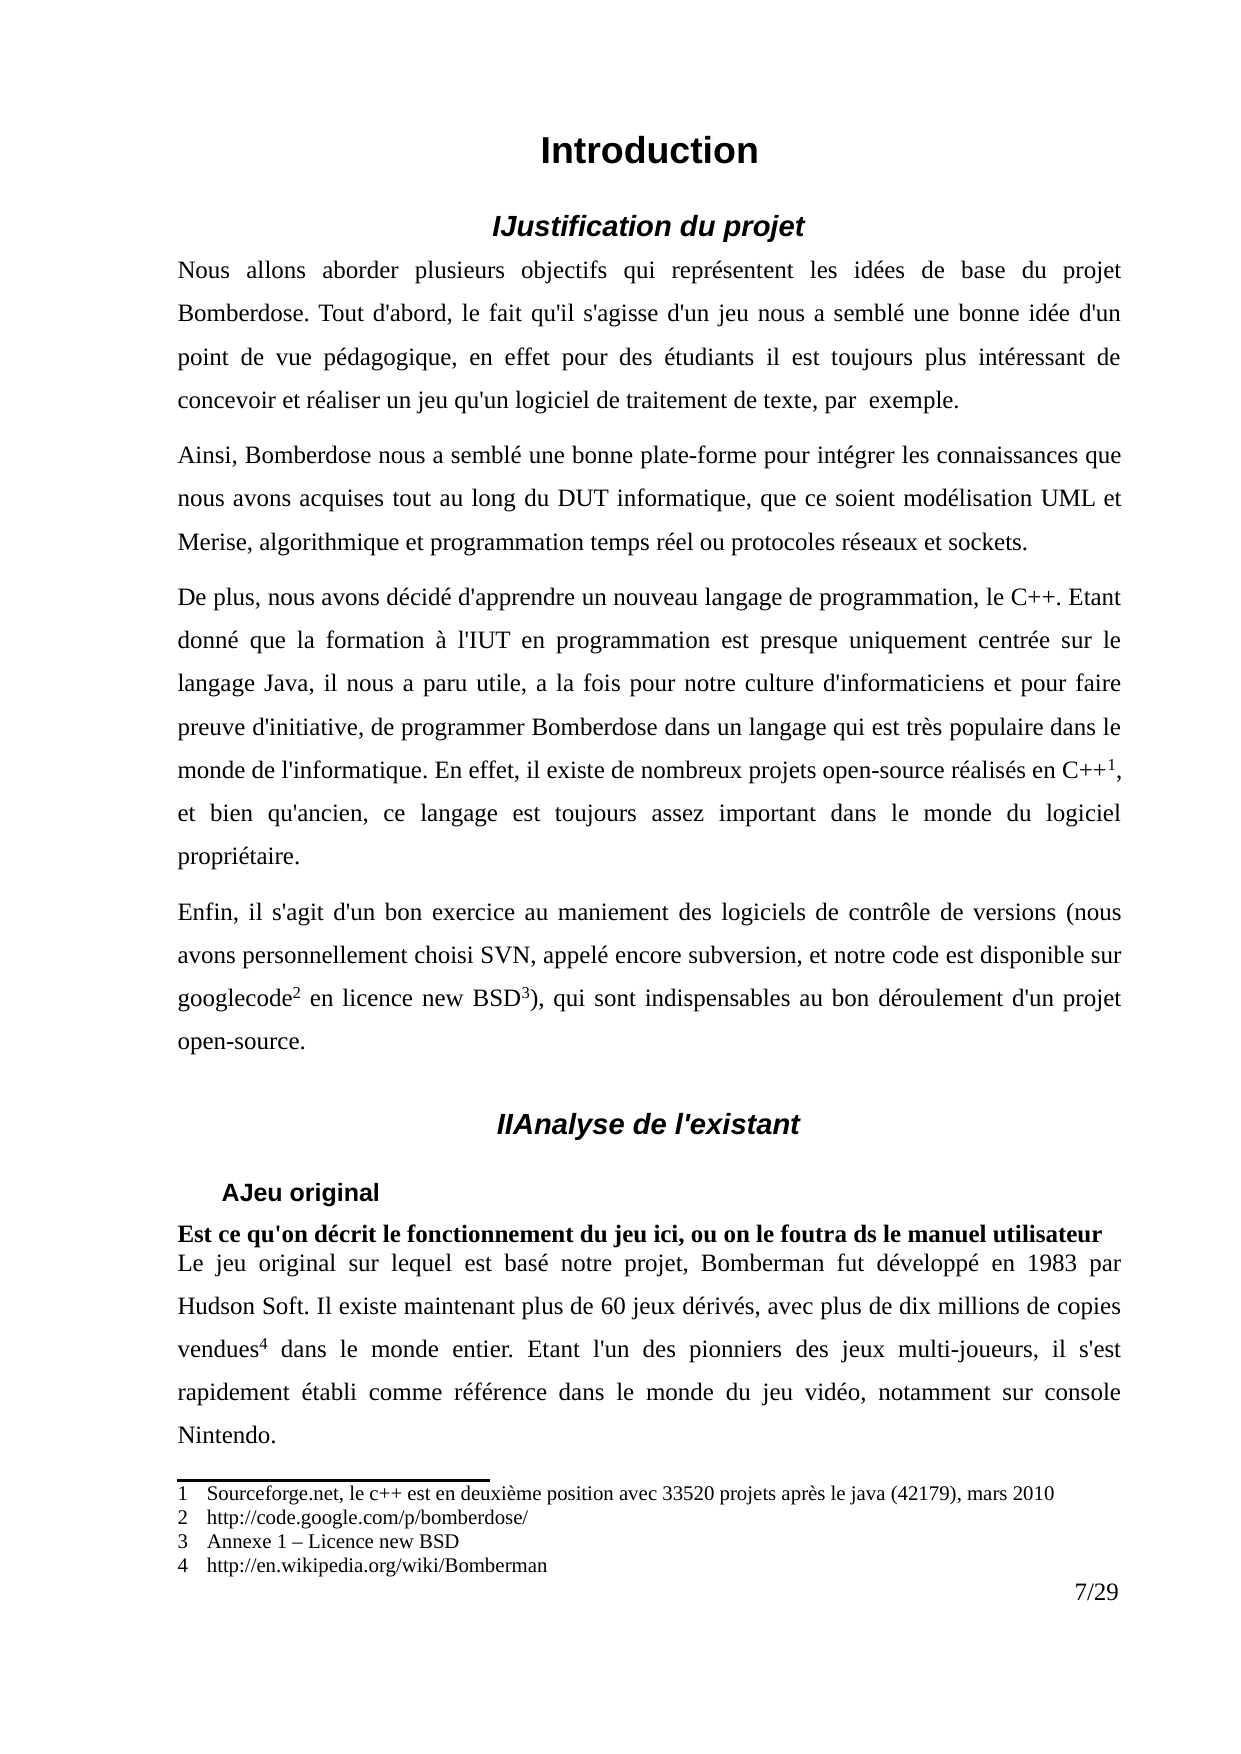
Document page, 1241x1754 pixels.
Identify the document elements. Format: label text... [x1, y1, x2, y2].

text http://code.google.com/p/bomberdose/ [177, 1505, 1122, 1529]
text Annexe 1 – Licence new BSD [177, 1529, 1122, 1553]
subtitle Justification du projet [177, 209, 1122, 243]
text Le jeu original sur lequel est basé notre projet, Bomberman fut développé en 1983 par Hudson Soft. Il existe maintenant plus de 60 jeux dérivés, avec plus de dix millions de copies vendues dans le monde entier. Etant l'un des pionniers des jeux multi-joueurs, il s'est rapidement établi comme référence dans le monde du jeu vidéo, notamment sur console Nintendo. [177, 1248, 1122, 1449]
text Enfin, il s'agit d'un bon exercice au maniement des logiciels de contrôle de versions (nous avons personnellement choisi SVN, appelé encore subversion, et notre code est disponible sur googlecode en licence new BSD), qui sont indispensables au bon déroulement d'un projet open-source. [177, 897, 1122, 1055]
text Sourceforge.net, le c++ est en deuxième position avec 33520 projets après le java (42179), mars 2010 [177, 1481, 1122, 1505]
subtitle Jeu original [177, 1178, 1122, 1206]
text De plus, nous avons décidé d'apprendre un nouveau langage de programmation, le C++. Etant donné que la formation à l'IUT en programmation est presque uniquement centrée sur le langage Java, il nous a paru utile, a la fois pour notre culture d'informaticiens et pour faire preuve d'initiative, de programmer Bomberdose dans un langage qui est très populaire dans le monde de l'informatique. En effet, il existe de nombreux projets open-source réalisés en C++, et bien qu'ancien, ce langage est toujours assez important dans le monde du logiciel propriétaire. [177, 582, 1122, 870]
text Est ce qu'on décrit le fonctionnement du jeu ici, ou on le foutra ds le manuel utilisateur [177, 1219, 1122, 1248]
text Nous allons aborder plusieurs objectifs qui représentent les idées de base du projet Bomberdose. Tout d'abord, le fait qu'il s'agisse d'un jeu nous a semblé une bonne idée d'un point de vue pédagogique, en effet pour des étudiants il est toujours plus intéressant de concevoir et réaliser un jeu qu'un logiciel de traitement de texte, par exemple. [177, 255, 1122, 413]
text http://en.wikipedia.org/wiki/Bomberman [177, 1553, 1122, 1577]
subtitle Introduction [177, 129, 1122, 172]
text Ainsi, Bomberdose nous a semblé une bonne plate-forme pour intégrer les connaissances que nous avons acquises tout au long du DUT informatique, que ce soient modélisation UML et Merise, algorithmique et programmation temps réel ou protocoles réseaux et sockets. [177, 440, 1122, 555]
subtitle Analyse de l'existant [177, 1107, 1122, 1140]
